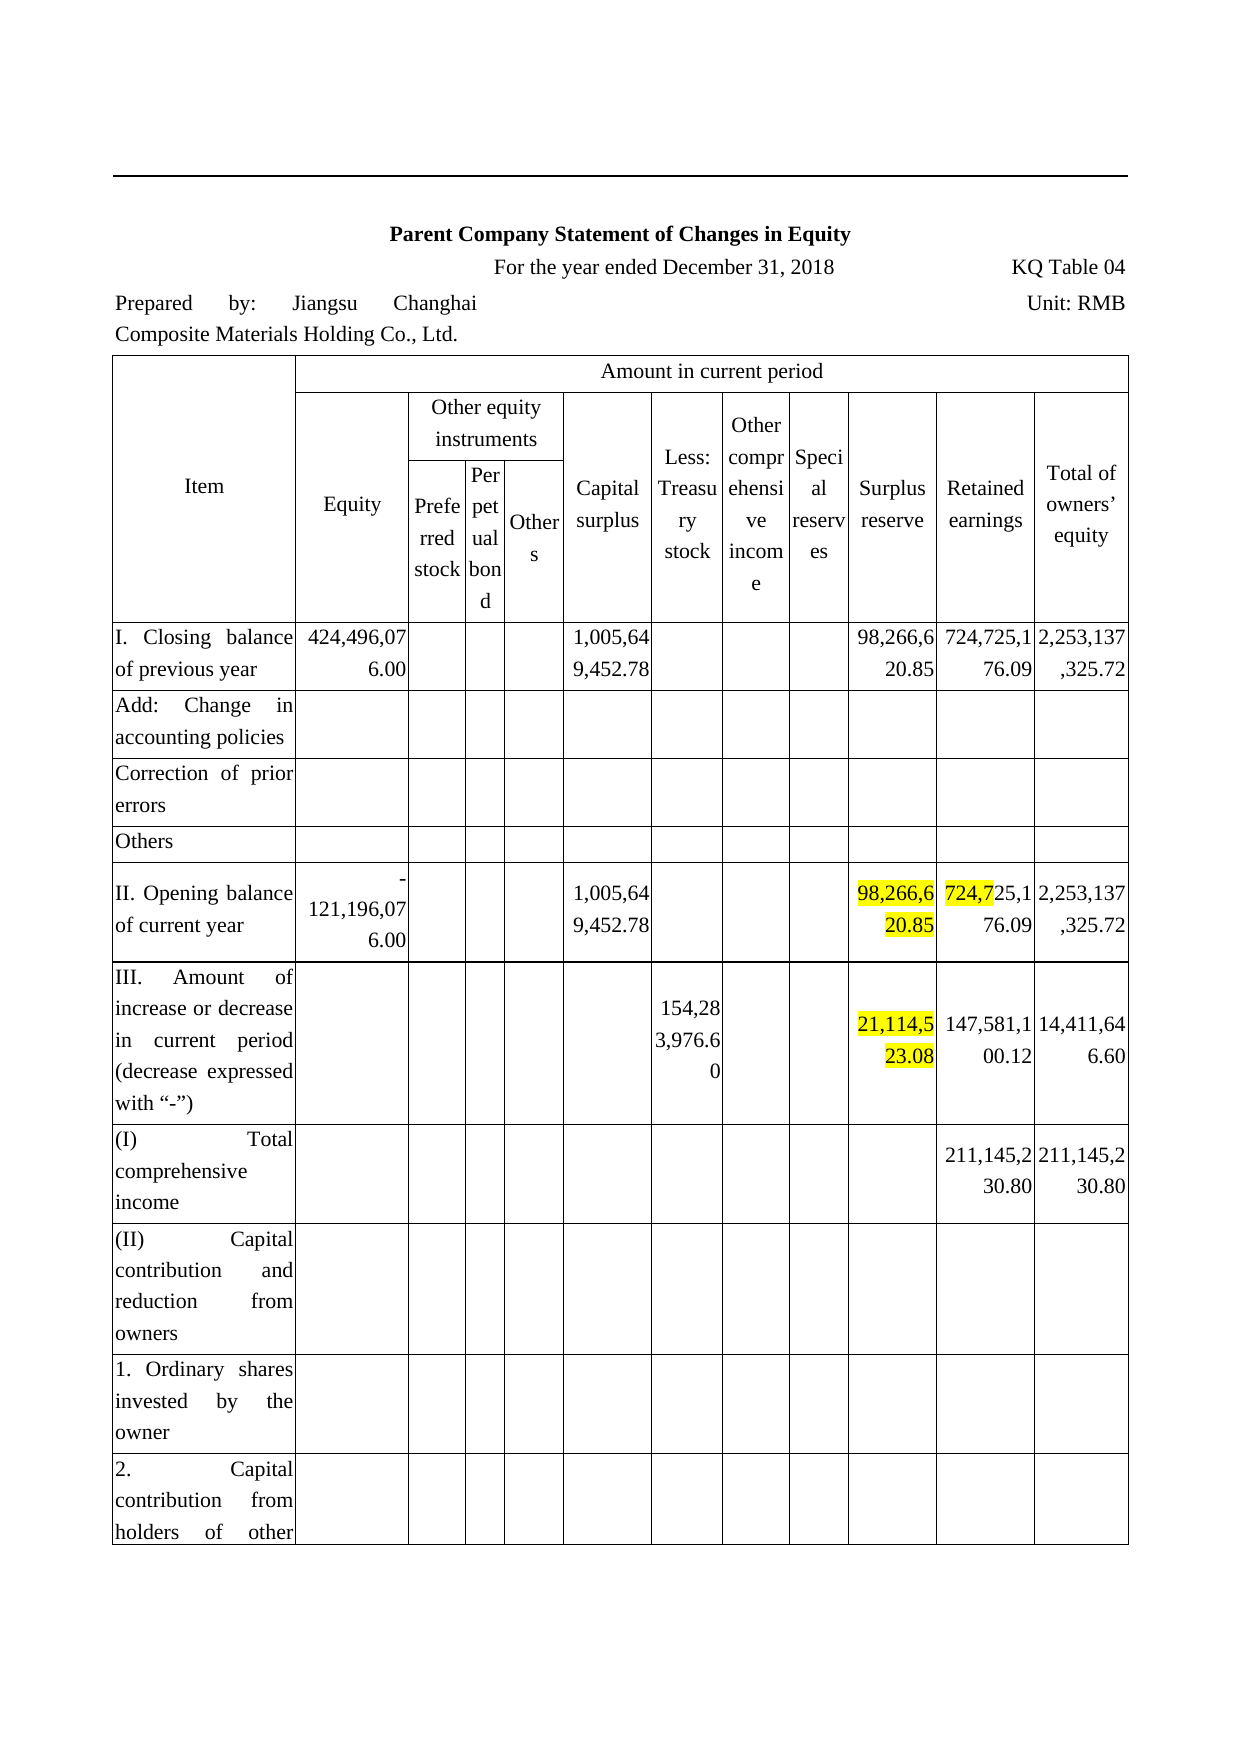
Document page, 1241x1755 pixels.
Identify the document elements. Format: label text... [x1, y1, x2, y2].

table_cell [652, 1224, 722, 1354]
table_cell 14,411,646.60 [1035, 963, 1128, 1124]
table_cell [409, 1224, 465, 1354]
table_cell [409, 963, 465, 1124]
table_cell 724,725,176.09 [937, 863, 1034, 961]
table_cell 1,005,649,452.78 [564, 863, 651, 961]
table_cell [466, 827, 504, 862]
table_cell 424,496,076.00 [296, 623, 408, 690]
table_cell [296, 827, 408, 862]
table_cell [849, 1125, 936, 1223]
table_cell Item [113, 356, 295, 622]
table_cell 147,581,100.12 [937, 963, 1034, 1124]
table_cell [1035, 1454, 1128, 1544]
table_cell [723, 691, 789, 758]
table_cell [849, 827, 936, 862]
table_cell [849, 759, 936, 826]
table_cell [466, 963, 504, 1124]
table_cell 2,253,137,325.72 [1035, 863, 1128, 961]
table_cell Other comprehensive income [723, 393, 789, 622]
table_cell [466, 1125, 504, 1223]
table_cell Total of owners’ equity [1035, 393, 1128, 622]
table_cell [296, 691, 408, 758]
table_cell 211,145,230.80 [1035, 1125, 1128, 1223]
table_cell [296, 1454, 408, 1544]
table_cell [564, 827, 651, 862]
table_cell [409, 863, 465, 961]
table_cell [652, 1125, 722, 1223]
table_cell [296, 963, 408, 1124]
table_cell [564, 759, 651, 826]
table_cell 98,266,620.85 [849, 863, 936, 961]
table_cell [409, 1454, 465, 1544]
table_cell [505, 1454, 563, 1544]
table_cell Unit: RMB [848, 288, 1128, 355]
table_cell Others [113, 827, 295, 862]
table_cell (I) Total comprehensive income [113, 1125, 295, 1223]
table_cell Perpetual bond [466, 461, 504, 622]
table_cell [564, 1355, 651, 1453]
table_cell [790, 1355, 848, 1453]
table_cell [652, 623, 722, 690]
table_cell [564, 1224, 651, 1354]
table_cell [505, 1224, 563, 1354]
table_header KQ Table 04 [848, 253, 1128, 288]
table_cell [652, 691, 722, 758]
table_cell [723, 1224, 789, 1354]
table_cell [790, 623, 848, 690]
table_cell [790, 1454, 848, 1544]
table_cell Prepared by: Jiangsu Changhai Composite Materials Holding Co., Ltd. [113, 288, 480, 355]
table_cell II. Opening balance of current year [113, 863, 295, 961]
table_cell 724,725,176.09 [937, 623, 1034, 690]
table_cell 1. Ordinary shares invested by the owner [113, 1355, 295, 1453]
table_cell Add: Change in accounting policies [113, 691, 295, 758]
table_cell [849, 691, 936, 758]
table_cell [564, 963, 651, 1124]
table_cell [505, 691, 563, 758]
table_cell 2,253,137,325.72 [1035, 623, 1128, 690]
table_cell [652, 759, 722, 826]
table_cell [564, 1454, 651, 1544]
table_cell [505, 863, 563, 961]
table_cell [1035, 827, 1128, 862]
table_cell [409, 691, 465, 758]
table_cell -121,196,076.00 [296, 863, 408, 961]
table_cell [723, 1454, 789, 1544]
table_cell [466, 1454, 504, 1544]
table_cell Amount in current period [296, 356, 1128, 392]
table_cell [409, 623, 465, 690]
table_cell [790, 1125, 848, 1223]
table_cell [409, 759, 465, 826]
table_cell [505, 1355, 563, 1453]
table_cell Other equity instruments [409, 393, 563, 459]
table_cell [723, 623, 789, 690]
table_cell I. Closing balance of previous year [113, 623, 295, 690]
table_cell [723, 963, 789, 1124]
table_cell [790, 863, 848, 961]
table_cell [505, 1125, 563, 1223]
table_cell Surplus reserve [849, 393, 936, 622]
table_cell [505, 623, 563, 690]
table_cell [937, 827, 1034, 862]
table_cell Preferred stock [409, 461, 465, 622]
table_cell [1035, 1224, 1128, 1354]
table_cell Equity [296, 393, 408, 622]
table_cell [723, 863, 789, 961]
table_cell [790, 827, 848, 862]
table_cell [723, 759, 789, 826]
table_cell [480, 288, 848, 355]
table_cell [723, 1355, 789, 1453]
table_cell [937, 691, 1034, 758]
table_cell Retained earnings [937, 393, 1034, 622]
table_cell [1035, 691, 1128, 758]
text Parent Company Statement of Changes in Equity [115, 221, 1126, 247]
table_cell III. Amount of increase or decrease in current period (decrease expressed with “-”) [113, 963, 295, 1124]
table_cell 98,266,620.85 [849, 623, 936, 690]
table_cell [723, 1125, 789, 1223]
table_cell [466, 1355, 504, 1453]
table_cell [652, 827, 722, 862]
table_cell [723, 827, 789, 862]
table_cell [466, 1224, 504, 1354]
table_cell 154,283,976.60 [652, 963, 722, 1124]
table_cell [790, 691, 848, 758]
table_cell [790, 759, 848, 826]
table_cell [790, 963, 848, 1124]
table_cell [652, 1355, 722, 1453]
table_cell 1,005,649,452.78 [564, 623, 651, 690]
table_header [113, 253, 480, 288]
table_cell [1035, 1355, 1128, 1453]
table_cell [296, 1224, 408, 1354]
table_cell Correction of prior errors [113, 759, 295, 826]
table_cell (II) Capital contribution and reduction from owners [113, 1224, 295, 1354]
table_cell [409, 1355, 465, 1453]
table_cell [466, 623, 504, 690]
table_header For the year ended December 31, 2018 [480, 253, 848, 288]
table_cell [849, 1355, 936, 1453]
table_cell [849, 1224, 936, 1354]
table_cell [505, 963, 563, 1124]
table_cell [409, 1125, 465, 1223]
table_cell [564, 691, 651, 758]
table_cell [505, 759, 563, 826]
table_cell Special reserves [790, 393, 848, 622]
table_cell [652, 1454, 722, 1544]
table_cell Capital surplus [564, 393, 651, 622]
table_cell [937, 759, 1034, 826]
table_cell [296, 1355, 408, 1453]
table_cell Less: Treasury stock [652, 393, 722, 622]
table_cell [564, 1125, 651, 1223]
table_cell [937, 1355, 1034, 1453]
table_cell [296, 1125, 408, 1223]
table_cell [849, 1454, 936, 1544]
table_cell [505, 827, 563, 862]
table_cell 21,114,523.08 [849, 963, 936, 1124]
table_cell [652, 863, 722, 961]
table_cell 211,145,230.80 [937, 1125, 1034, 1223]
table_cell Others [505, 461, 563, 622]
table_cell [937, 1454, 1034, 1544]
table_cell [466, 691, 504, 758]
table_cell [790, 1224, 848, 1354]
table_cell [466, 759, 504, 826]
table_cell [296, 759, 408, 826]
table_cell [937, 1224, 1034, 1354]
table_cell 2. Capital contribution from holders of other [113, 1454, 295, 1544]
table_cell [409, 827, 465, 862]
table_cell [1035, 759, 1128, 826]
table_cell [466, 863, 504, 961]
